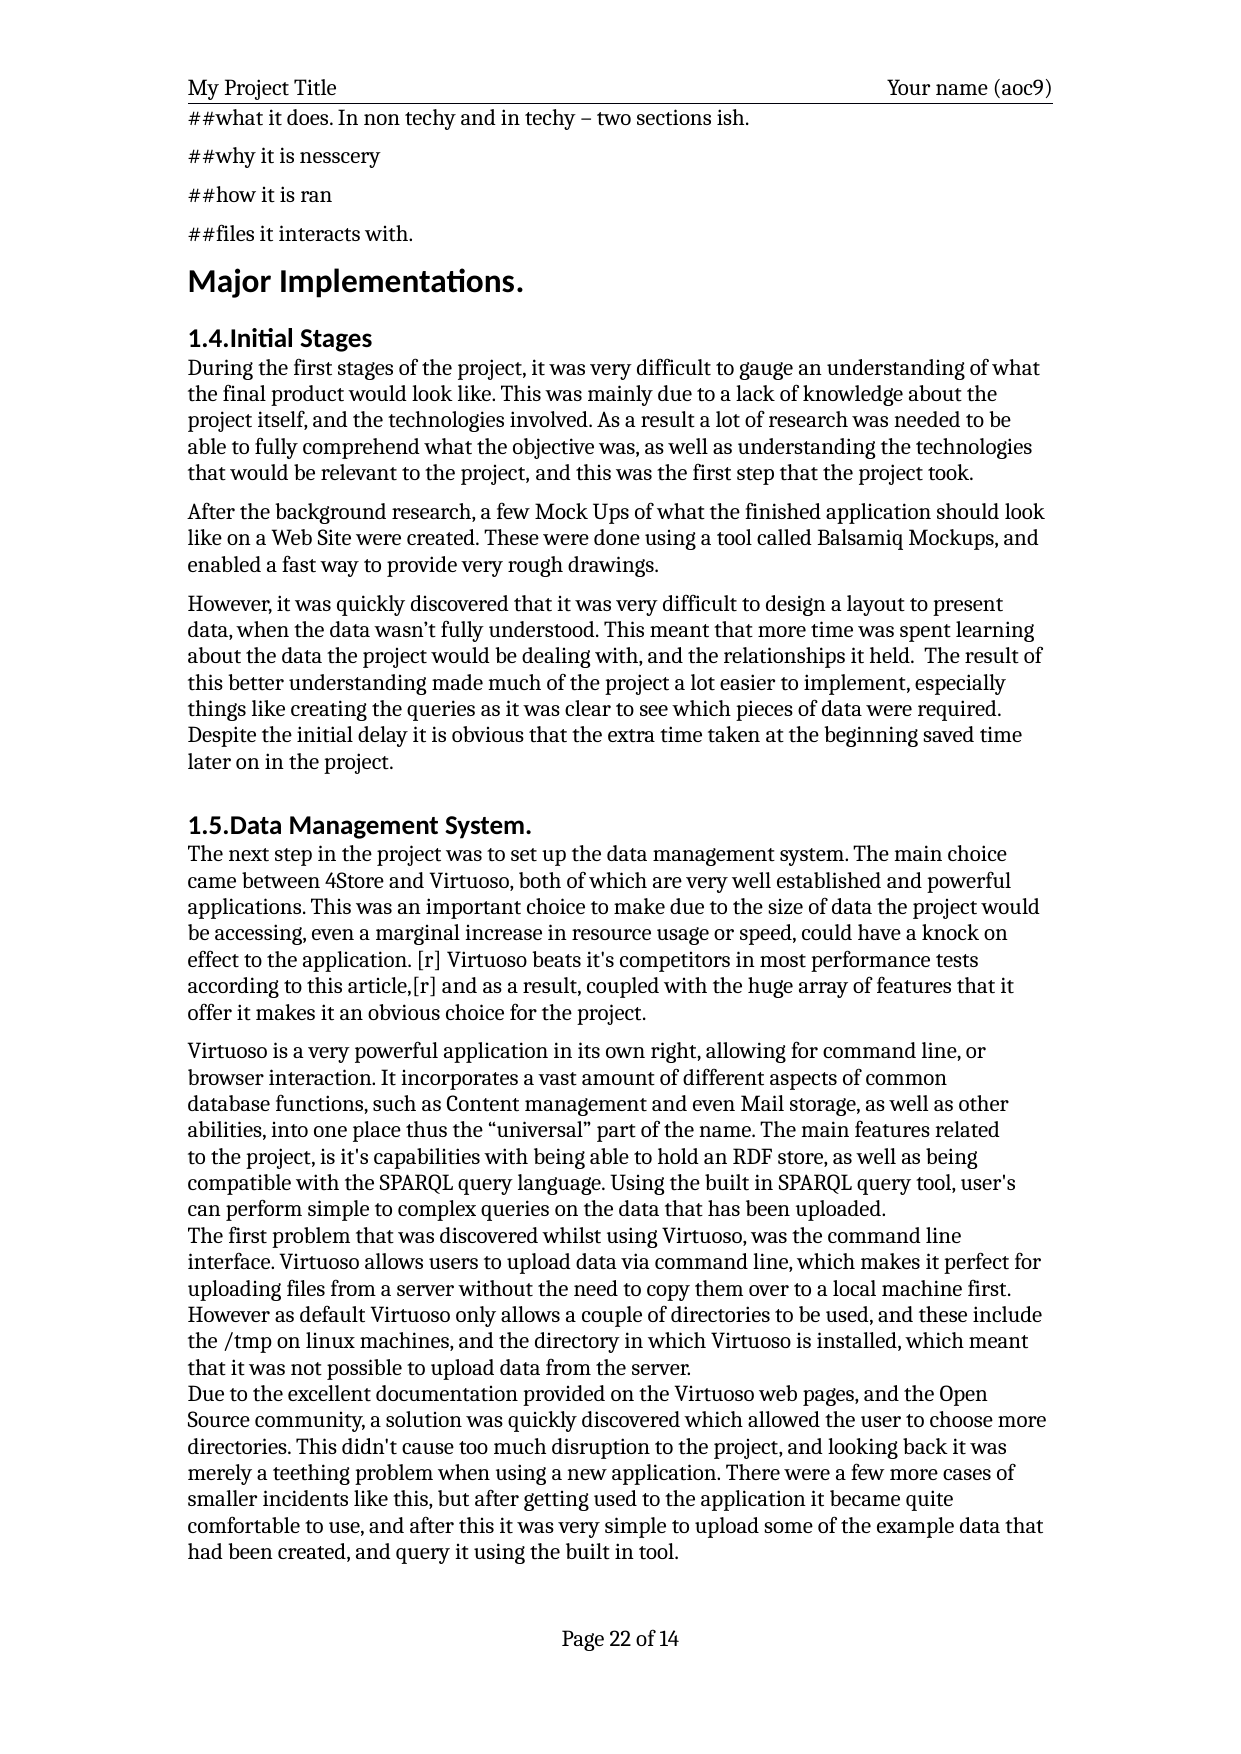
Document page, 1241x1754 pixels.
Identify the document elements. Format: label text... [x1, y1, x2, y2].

text The next step in the project was to set up the data management system. The main choice came between 4Store and Virtuoso, both of which are very well established and powerful applications. This was an important choice to make due to the size of data the project would be accessing, even a marginal increase in resource usage or speed, could have a knock on effect to the application. [r] Virtuoso beats it's competitors in most performance tests according to this article,[r] and as a result, coupled with the huge array of features that it offer it makes it an obvious choice for the project. [187, 841, 1053, 1026]
text Major Implementations. [187, 260, 1053, 301]
text to the project, is it's capabilities with being able to hold an RDF store, as well as being [187, 1143, 1053, 1170]
text database functions, such as Content management and even Mail storage, as well as other [187, 1091, 1053, 1117]
subtitle Initial Stages [187, 321, 1053, 354]
subtitle Data Management System. [187, 808, 1053, 841]
text browser interaction. It incorporates a vast amount of different aspects of common [187, 1064, 1053, 1091]
text During the first stages of the project, it was very difficult to gauge an understanding of what the final product would look like. This was mainly due to a lack of knowledge about the project itself, and the technologies involved. As a result a lot of research was needed to be able to fully comprehend what the objective was, as well as understanding the technologies that would be relevant to the project, and this was the first step that the project took. [187, 354, 1053, 486]
text abilities, into one place thus the “universal” part of the name. The main features related [187, 1117, 1053, 1143]
text The first problem that was discovered whilst using Virtuoso, was the command line interface. Virtuoso allows users to upload data via command line, which makes it perfect for uploading files from a server without the need to copy them over to a local machine first. However as default Virtuoso only allows a couple of directories to be used, and these include the /tmp on linux machines, and the directory in which Virtuoso is installed, which meant that it was not possible to upload data from the server. [187, 1223, 1053, 1381]
text After the background research, a few Mock Ups of what the finished application should look like on a Web Site were created. These were done using a tool called Balsamiq Mockups, and enabled a fast way to provide very rough drawings. [187, 499, 1053, 578]
text ##what it does. In non techy and in techy – two sections ish. [187, 104, 1053, 131]
text ##why it is nesscery [187, 143, 1053, 170]
text compatible with the SPARQL query language. Using the built in SPARQL query tool, user's can perform simple to complex queries on the data that has been uploaded. [187, 1170, 1053, 1223]
text However, it was quickly discovered that it was very difficult to design a layout to present data, when the data wasn’t fully understood. This meant that more time was spent learning about the data the project would be dealing with, and the relationships it held. The result of this better understanding made much of the project a lot easier to implement, especially things like creating the queries as it was clear to see which pieces of data were required. Despite the initial delay it is obvious that the extra time taken at the beginning saved time later on in the project. [187, 590, 1053, 775]
text ##how it is ran [187, 182, 1053, 208]
text ##files it interacts with. [187, 221, 1053, 247]
text Virtuoso is a very powerful application in its own right, allowing for command line, or [187, 1038, 1053, 1064]
text Due to the excellent documentation provided on the Virtuoso web pages, and the Open Source community, a solution was quickly discovered which allowed the user to choose more directories. This didn't cause too much disruption to the project, and looking back it was merely a teething problem when using a new application. There were a few more cases of smaller incidents like this, but after getting used to the application it became quite comfortable to use, and after this it was very simple to upload some of the example data that had been created, and query it using the built in tool. [187, 1381, 1053, 1565]
